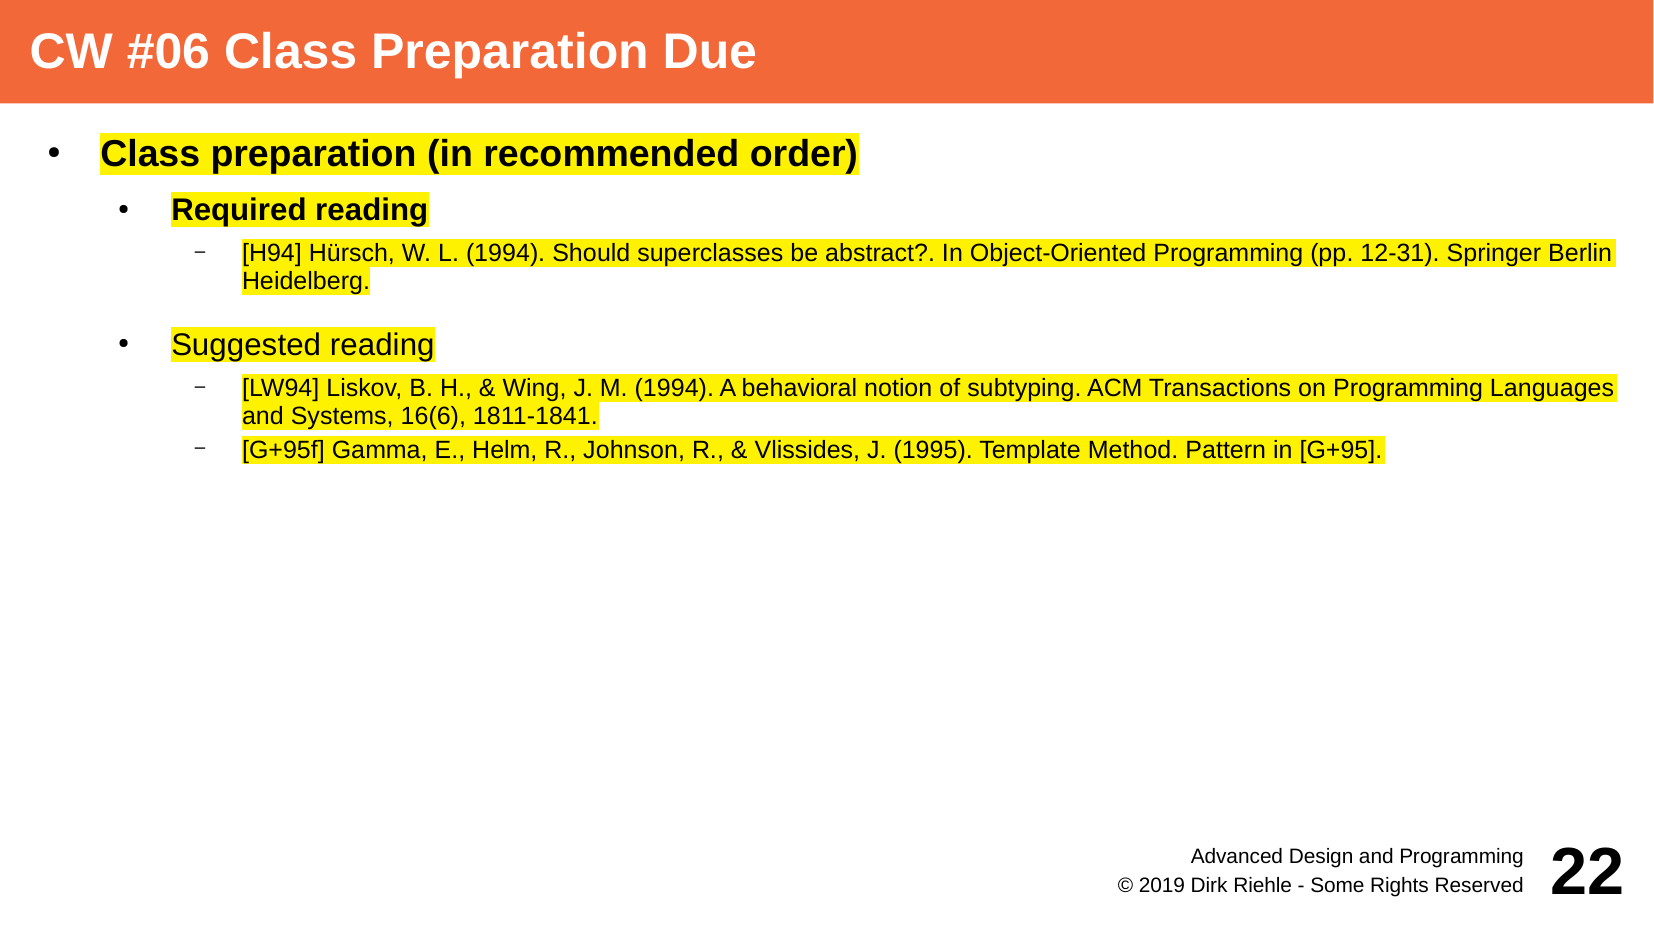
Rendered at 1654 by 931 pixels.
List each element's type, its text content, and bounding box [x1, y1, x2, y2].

list Class preparation (in recommended order) Required reading [H94] Hürsch, W. L. (1994). Should superclasses be abstract?. In Object-Oriented Programming (pp. 12-31). Springer Berlin Heidelberg. Suggested reading [LW94] Liskov, B. H., & Wing, J. M. (1994). A behavioral notion of subtyping. ACM Transactions on Programming Languages and Systems, 16(6), 1811-1841. [G+95f] Gamma, E., Helm, R., Johnson, R., & Vlissides, J. (1995). Template Method. Pattern in [G+95]. [29, 132, 1625, 813]
title CW #06 Class Preparation Due [0, 0, 1654, 104]
